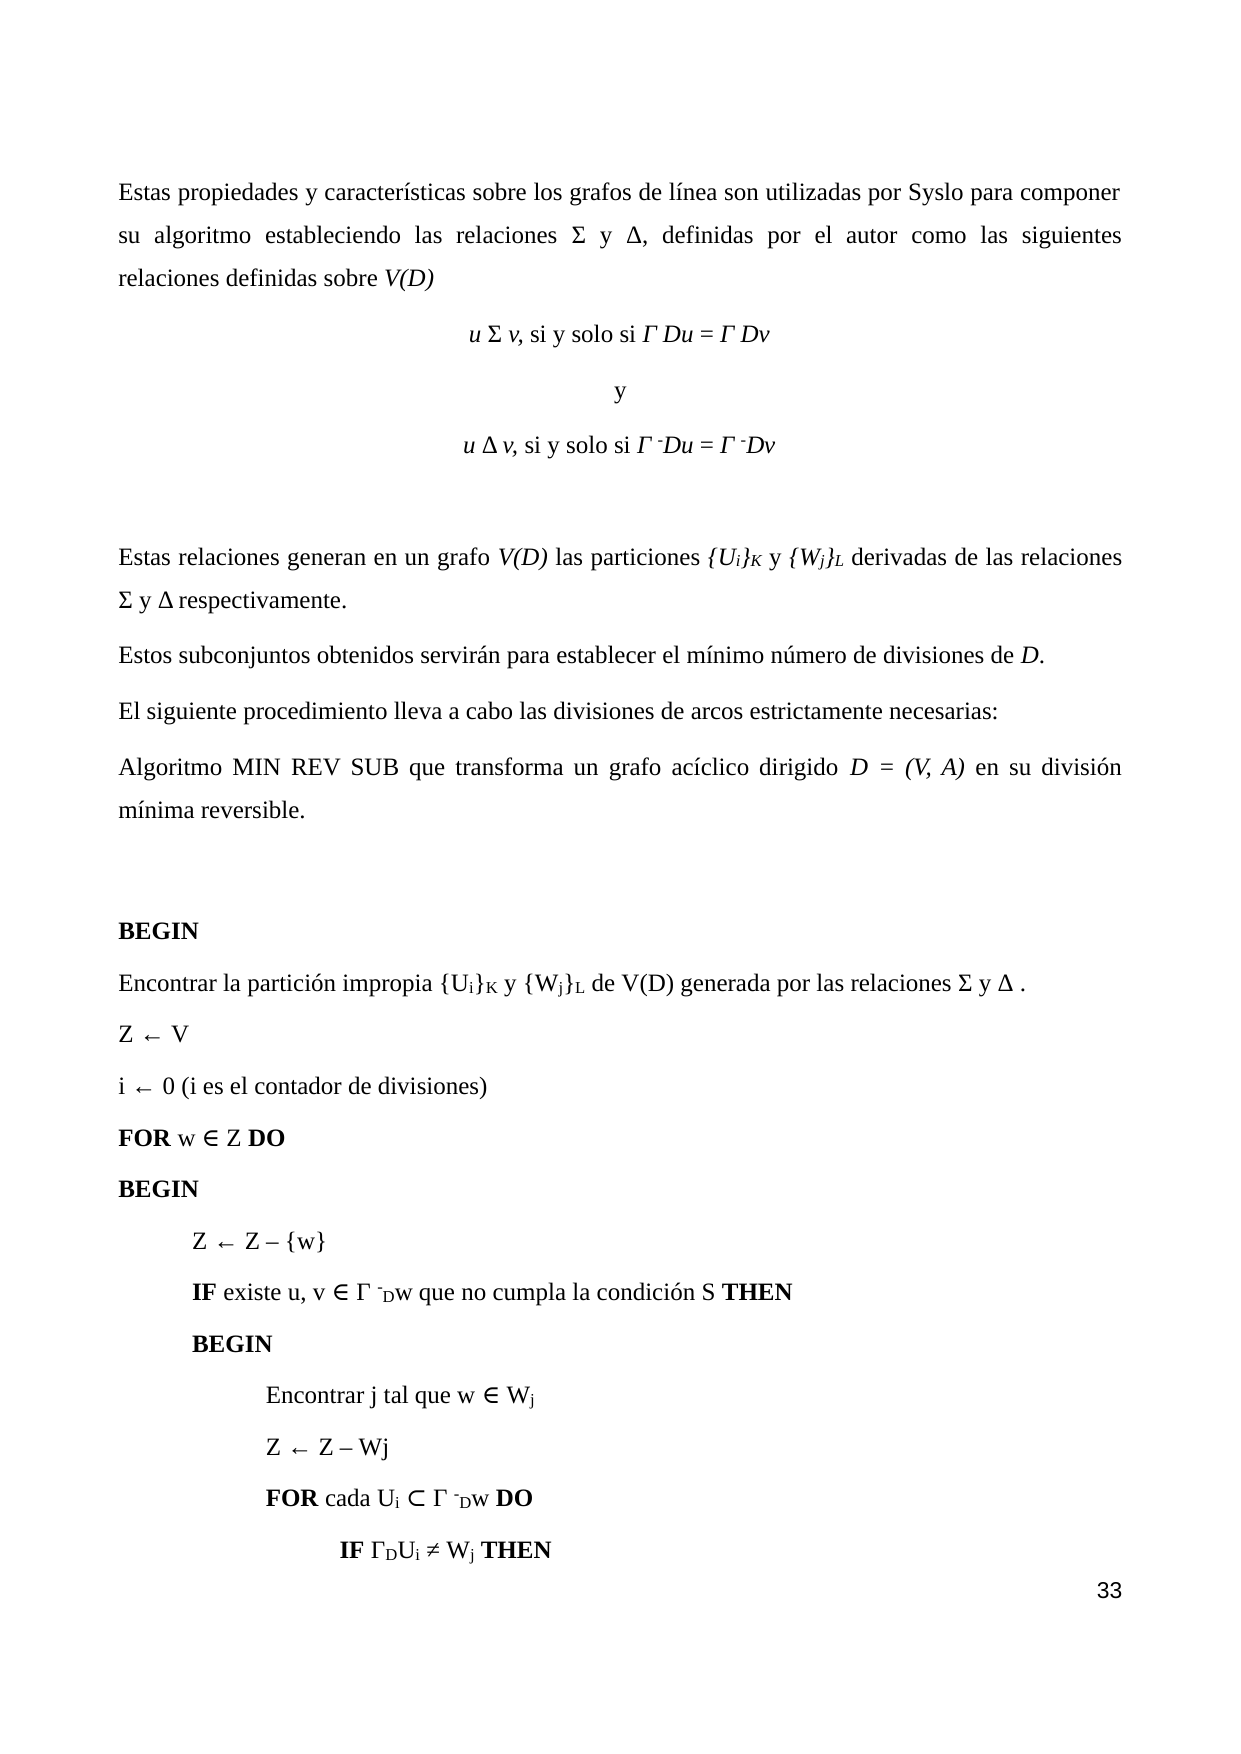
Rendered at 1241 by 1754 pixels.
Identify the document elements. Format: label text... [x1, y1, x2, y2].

text IF existe u, v ∈ Γ -Dw que no cumpla la condición S THEN [118, 1277, 1122, 1306]
text FOR cada Ui ⊂ Γ -Dw DO [192, 1483, 1122, 1512]
text Z ← Z – {w} [118, 1226, 1122, 1254]
text Algoritmo MIN REV SUB que transforma un grafo acíclico dirigido D = (V, A) en su división mínima reversible. [118, 752, 1122, 823]
text El siguiente procedimiento lleva a cabo las divisiones de arcos estrictamente necesarias: [118, 696, 1122, 725]
text BEGIN [118, 1329, 1122, 1358]
text Z ← Z – Wj [192, 1432, 1122, 1461]
text i ← 0 (i es el contador de divisiones) [118, 1071, 1122, 1100]
text IF ΓDUi ≠ Wj THEN [266, 1535, 1122, 1564]
text y [118, 375, 1122, 403]
text Z ← V [118, 1019, 1122, 1048]
text BEGIN [118, 916, 1122, 945]
text Estas relaciones generan en un grafo V(D) las particiones {Ui}K y {Wj}L derivadas de las relaciones Σ y Δ respectivamente. [118, 542, 1122, 613]
text BEGIN [118, 1174, 1122, 1203]
text FOR w ∈ Z DO [118, 1123, 1122, 1151]
text u Σ v, si y solo si Γ Du = Γ Dv [118, 319, 1122, 348]
text Encontrar j tal que w ∈ Wj [192, 1380, 1122, 1409]
text u Δ v, si y solo si Γ -Du = Γ -Dv [118, 430, 1122, 459]
text Estas propiedades y características sobre los grafos de línea son utilizadas por Syslo para componer su algoritmo estableciendo las relaciones Σ y Δ, definidas por el autor como las siguientes relaciones definidas sobre V(D) [118, 177, 1122, 292]
text Estos subconjuntos obtenidos servirán para establecer el mínimo número de divisiones de D. [118, 640, 1122, 669]
text Encontrar la partición impropia {Ui}K y {Wj}L de V(D) generada por las relaciones Σ y Δ . [118, 968, 1122, 997]
